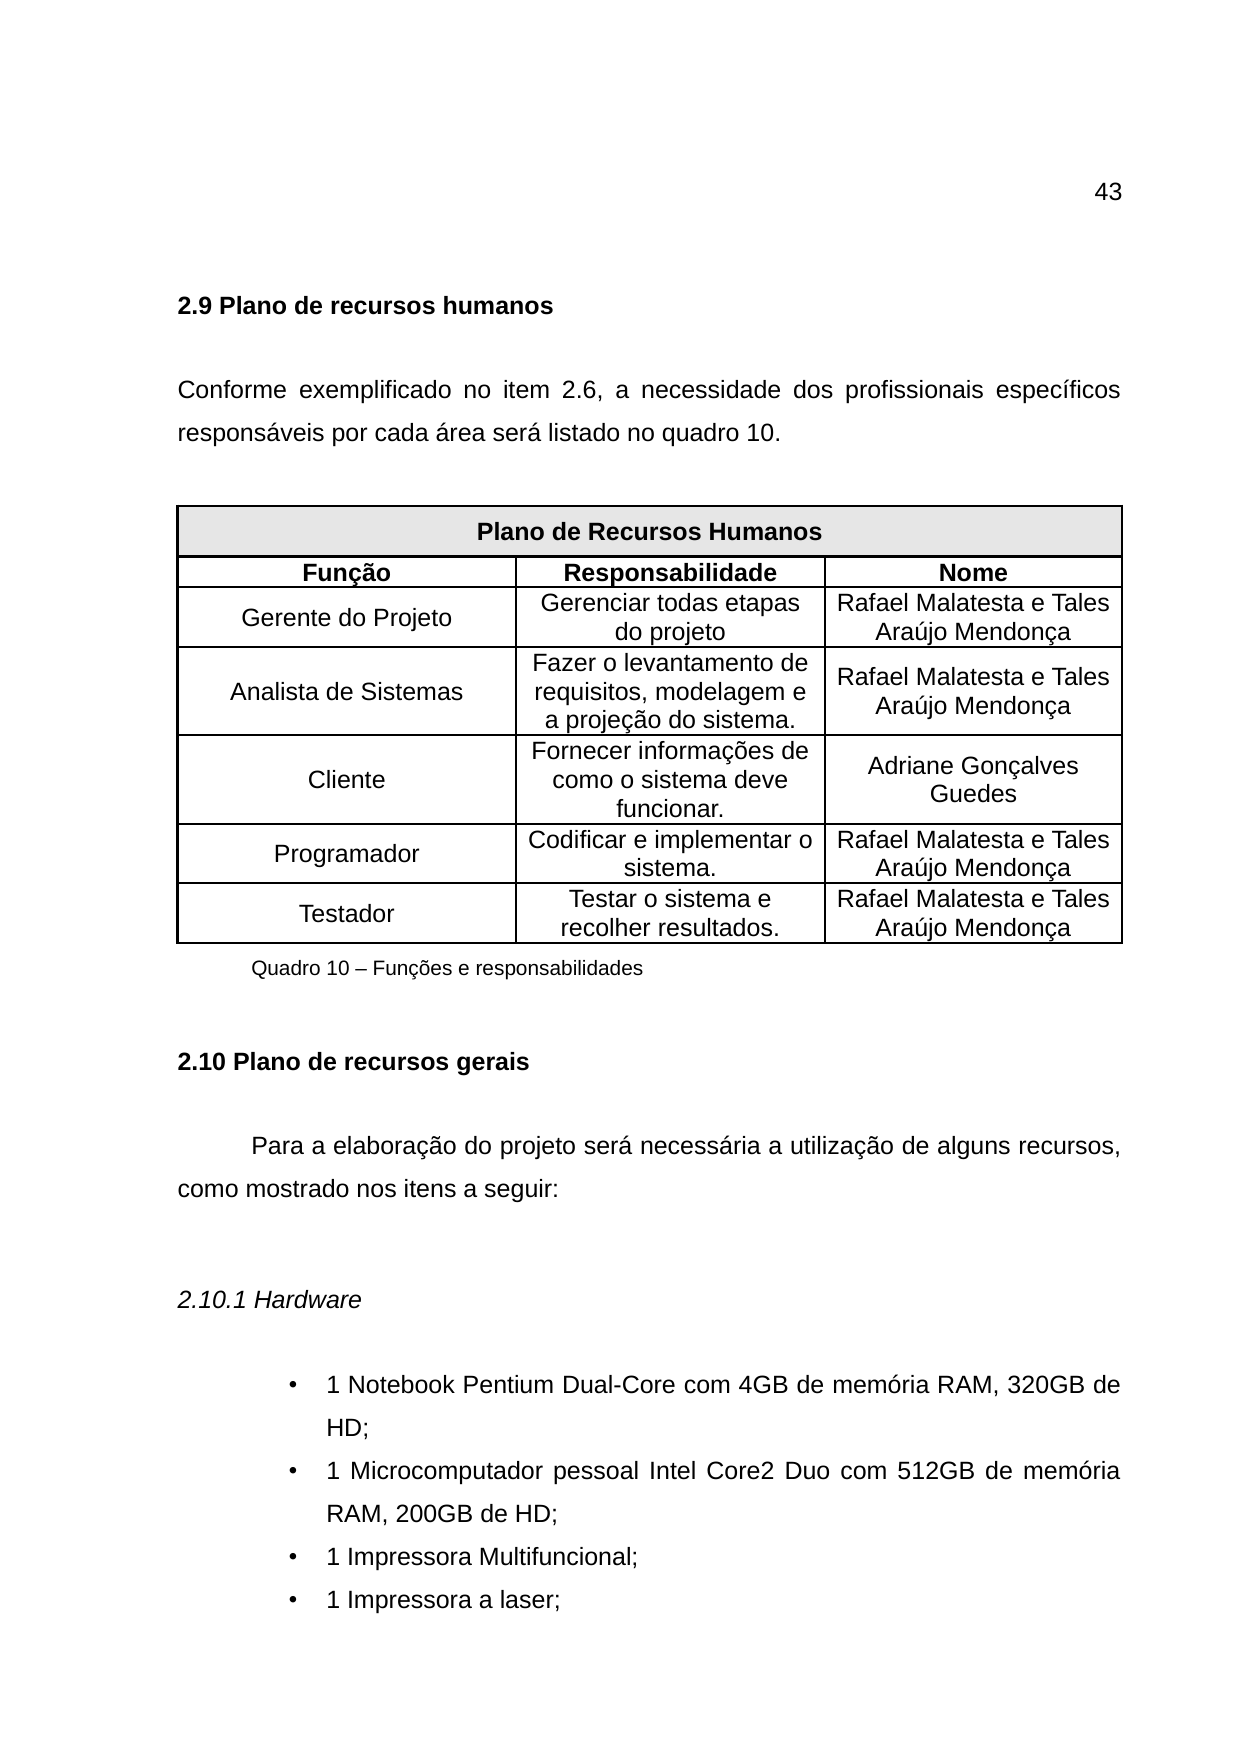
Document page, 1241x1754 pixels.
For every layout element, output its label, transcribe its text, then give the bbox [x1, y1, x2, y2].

table_cell Fornecer informações de como o sistema deve funcionar. [517, 736, 824, 822]
text Conforme exemplificado no item 2.6, a necessidade dos profissionais específicos responsáveis por cada área será listado no quadro 10. [177, 375, 1122, 447]
list 1 Impressora Multifuncional; [288, 1542, 1122, 1571]
list 1 Impressora a laser; [288, 1586, 1122, 1614]
table_cell Cliente [179, 736, 515, 822]
table_cell Rafael Malatesta e Tales Araújo Mendonça [826, 884, 1121, 942]
table_cell Nome [826, 558, 1121, 586]
table_cell Rafael Malatesta e Tales Araújo Mendonça [826, 588, 1121, 646]
subtitle 2.10.1 Hardware [177, 1285, 1122, 1314]
text Quadro 10 – Funções e responsabilidades [177, 956, 1122, 980]
table_header Plano de Recursos Humanos [179, 507, 1121, 555]
subtitle 2.9 Plano de recursos humanos [177, 291, 1122, 319]
table_cell Testar o sistema e recolher resultados. [517, 884, 824, 942]
table_cell Analista de Sistemas [179, 648, 515, 734]
table_cell Gerenciar todas etapas do projeto [517, 588, 824, 646]
list 1 Microcomputador pessoal Intel Core2 Duo com 512GB de memória RAM, 200GB de HD; [288, 1456, 1122, 1528]
table_cell Rafael Malatesta e Tales Araújo Mendonça [826, 648, 1121, 734]
table_cell Programador [179, 825, 515, 882]
text Para a elaboração do projeto será necessária a utilização de alguns recursos, como mostrado nos itens a seguir: [177, 1131, 1122, 1203]
table_cell Adriane Gonçalves Guedes [826, 736, 1121, 822]
list 1 Notebook Pentium Dual-Core com 4GB de memória RAM, 320GB de HD; [288, 1369, 1122, 1442]
table_cell Testador [179, 884, 515, 942]
table_cell Rafael Malatesta e Tales Araújo Mendonça [826, 825, 1121, 882]
subtitle 2.10 Plano de recursos gerais [177, 1046, 1122, 1075]
table_cell Codificar e implementar o sistema. [517, 825, 824, 882]
table_cell Responsabilidade [517, 558, 824, 586]
table_cell Função [179, 558, 515, 586]
table_cell Gerente do Projeto [179, 588, 515, 646]
table_cell Fazer o levantamento de requisitos, modelagem e a projeção do sistema. [517, 648, 824, 734]
